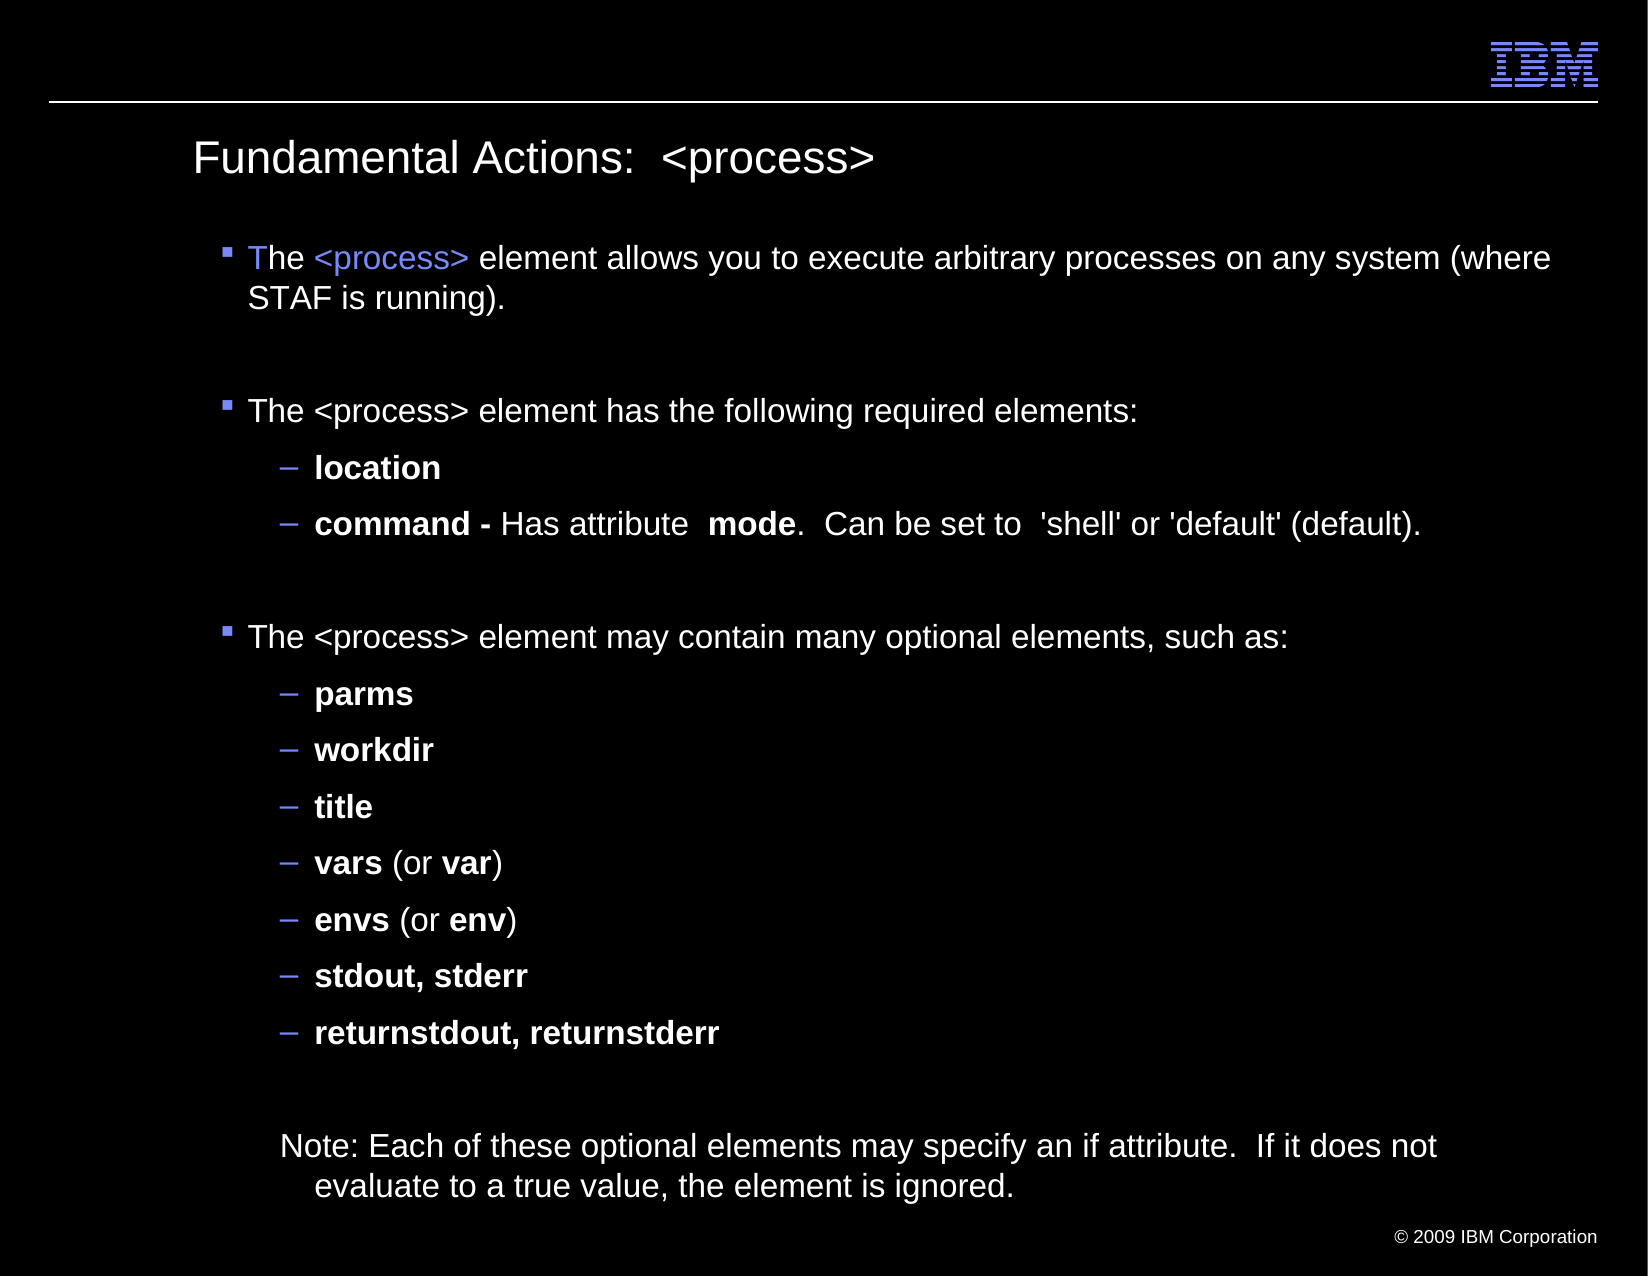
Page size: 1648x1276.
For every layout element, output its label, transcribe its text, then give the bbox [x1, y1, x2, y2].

text_box The <process> element allows you to execute arbitrary processes on any system (where STAF is running). The <process> element has the following required elements: location command - Has attribute mode. Can be set to 'shell' or 'default' (default). The <process> element may contain many optional elements, such as: parms workdir title vars (or var) envs (or env) stdout, stderr returnstdout, returnstderr Note: Each of these optional elements may specify an if attribute. If it does not evaluate to a true value, the element is ignored. [219, 236, 1570, 1205]
picture [1491, 42, 1598, 87]
title Fundamental Actions: <process> [175, 125, 1648, 219]
